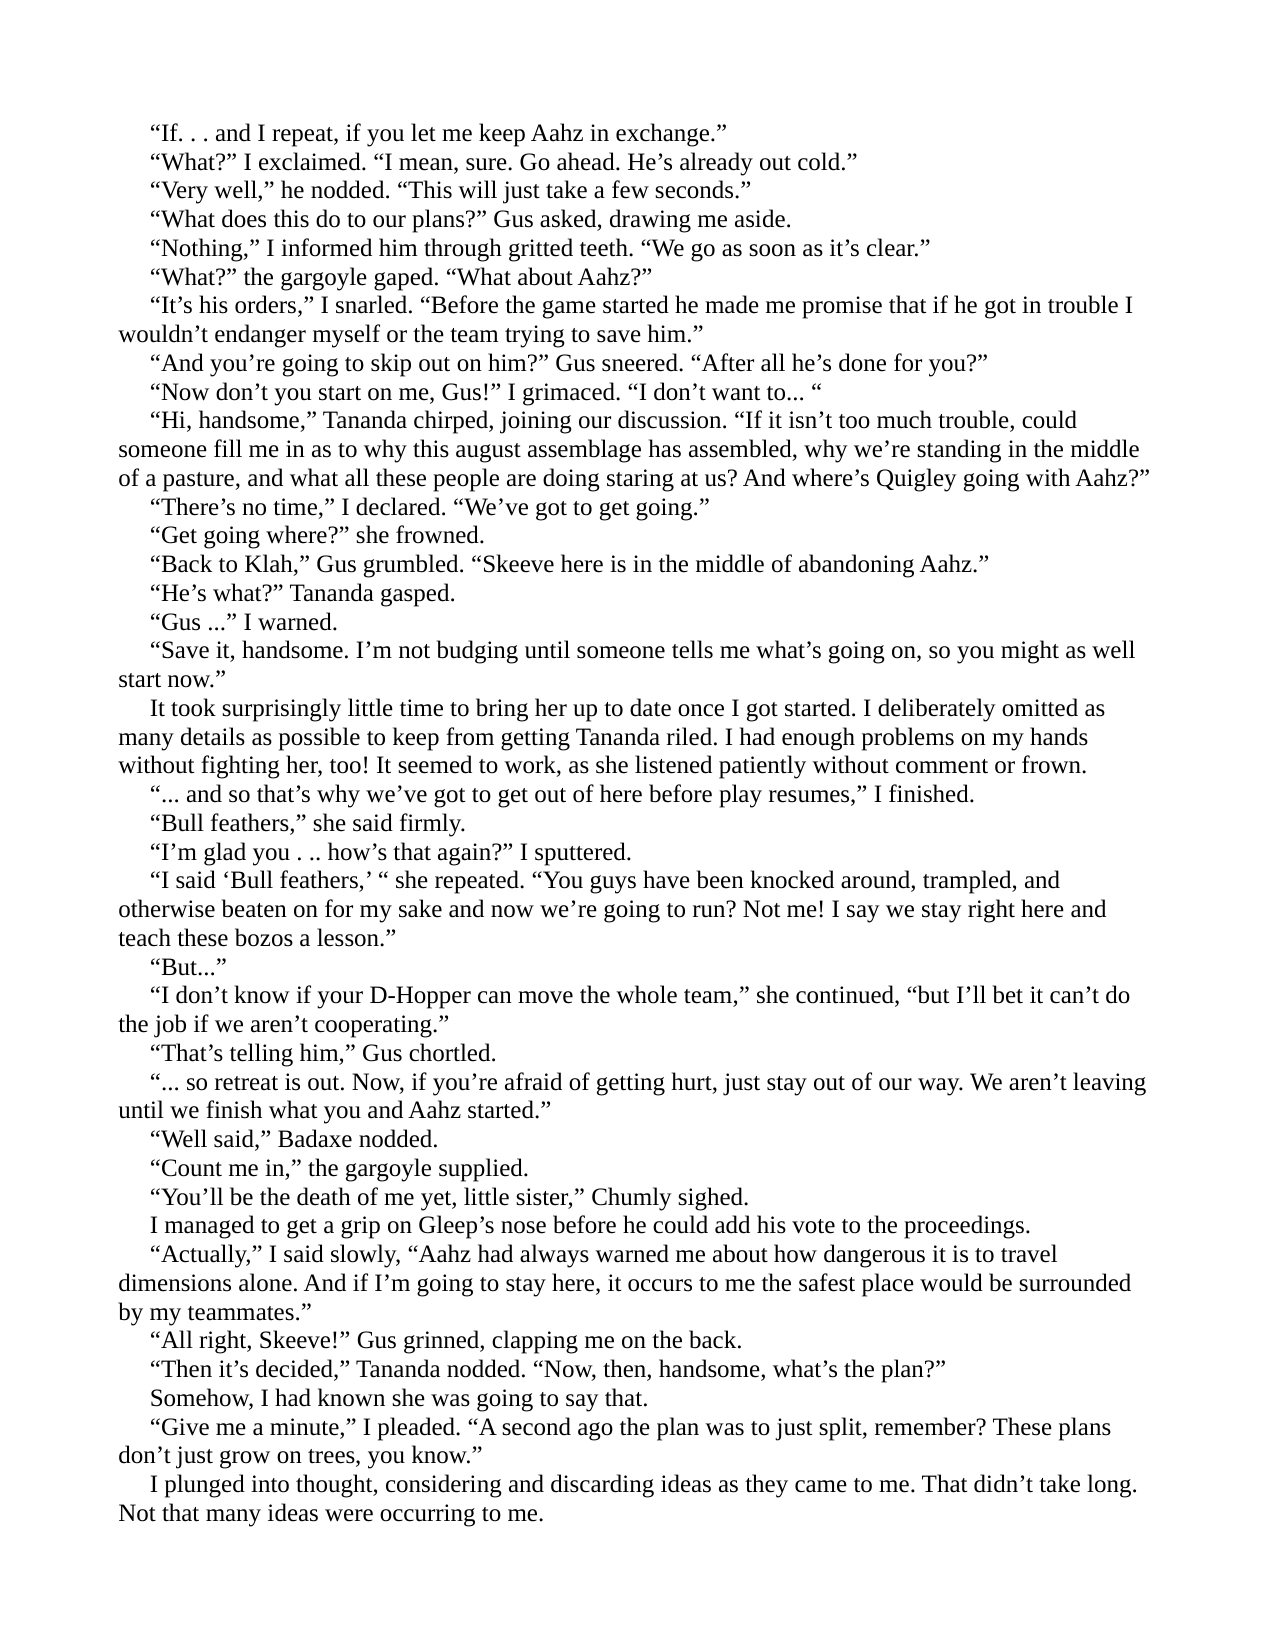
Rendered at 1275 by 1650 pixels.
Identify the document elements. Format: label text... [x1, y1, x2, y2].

text I plunged into thought, considering and discarding ideas as they came to me. That didn’t take long. Not that many ideas were occurring to me. [118, 1469, 1157, 1527]
text “And you’re going to skip out on him?” Gus sneered. “After all he’s done for you?” [118, 348, 1157, 377]
text “Gus ...” I warned. [118, 607, 1157, 636]
text “What?” the gargoyle gaped. “What about Aahz?” [118, 262, 1157, 291]
text “Then it’s decided,” Tananda nodded. “Now, then, handsome, what’s the plan?” [118, 1354, 1157, 1383]
text “Well said,” Badaxe nodded. [118, 1124, 1157, 1153]
text “I’m glad you . .. how’s that again?” I sputtered. [118, 837, 1157, 866]
text “Get going where?” she frowned. [118, 521, 1157, 549]
text “If. . . and I repeat, if you let me keep Aahz in exchange.” [118, 118, 1157, 147]
text “Count me in,” the gargoyle supplied. [118, 1153, 1157, 1182]
text “I said ‘Bull feathers,’ “ she repeated. “You guys have been knocked around, trampled, and otherwise beaten on for my sake and now we’re going to run? Not me! I say we stay right here and teach these bozos a lesson.” [118, 866, 1157, 952]
text Somehow, I had known she was going to say that. [118, 1383, 1157, 1412]
text I managed to get a grip on Gleep’s nose before he could add his vote to the proceedings. [118, 1211, 1157, 1239]
text “He’s what?” Tananda gasped. [118, 578, 1157, 607]
text “It’s his orders,” I snarled. “Before the game started he made me promise that if he got in trouble I wouldn’t endanger myself or the team trying to save him.” [118, 291, 1157, 348]
text “Very well,” he nodded. “This will just take a few seconds.” [118, 176, 1157, 204]
text “There’s no time,” I declared. “We’ve got to get going.” [118, 492, 1157, 521]
text “Give me a minute,” I pleaded. “A second ago the plan was to just split, remember? These plans don’t just grow on trees, you know.” [118, 1412, 1157, 1469]
text “You’ll be the death of me yet, little sister,” Chumly sighed. [118, 1182, 1157, 1211]
text “Nothing,” I informed him through gritted teeth. “We go as soon as it’s clear.” [118, 233, 1157, 262]
text “Actually,” I said slowly, “Aahz had always warned me about how dangerous it is to travel dimensions alone. And if I’m going to stay here, it occurs to me the safest place would be surrounded by my teammates.” [118, 1239, 1157, 1326]
text “Now don’t you start on me, Gus!” I grimaced. “I don’t want to... “ [118, 377, 1157, 406]
text “Save it, handsome. I’m not budging until someone tells me what’s going on, so you might as well start now.” [118, 636, 1157, 693]
text “What?” I exclaimed. “I mean, sure. Go ahead. He’s already out cold.” [118, 147, 1157, 176]
text “Back to Klah,” Gus grumbled. “Skeeve here is in the middle of abandoning Aahz.” [118, 549, 1157, 578]
text It took surprisingly little time to bring her up to date once I got started. I deliberately omitted as many details as possible to keep from getting Tananda riled. I had enough problems on my hands without fighting her, too! It seemed to work, as she listened patiently without comment or frown. [118, 693, 1157, 779]
text “Hi, handsome,” Tananda chirped, joining our discussion. “If it isn’t too much trouble, could someone fill me in as to why this august assemblage has assembled, why we’re standing in the middle of a pasture, and what all these people are doing staring at us? And where’s Quigley going with Aahz?” [118, 406, 1157, 492]
text “... so retreat is out. Now, if you’re afraid of getting hurt, just stay out of our way. We aren’t leaving until we finish what you and Aahz started.” [118, 1067, 1157, 1124]
text “All right, Skeeve!” Gus grinned, clapping me on the back. [118, 1326, 1157, 1354]
text “I don’t know if your D-Hopper can move the whole team,” she continued, “but I’ll bet it can’t do the job if we aren’t cooperating.” [118, 981, 1157, 1038]
text “That’s telling him,” Gus chortled. [118, 1038, 1157, 1067]
text “But...” [118, 952, 1157, 981]
text “What does this do to our plans?” Gus asked, drawing me aside. [118, 204, 1157, 233]
text “... and so that’s why we’ve got to get out of here before play resumes,” I finished. [118, 779, 1157, 808]
text “Bull feathers,” she said firmly. [118, 808, 1157, 837]
